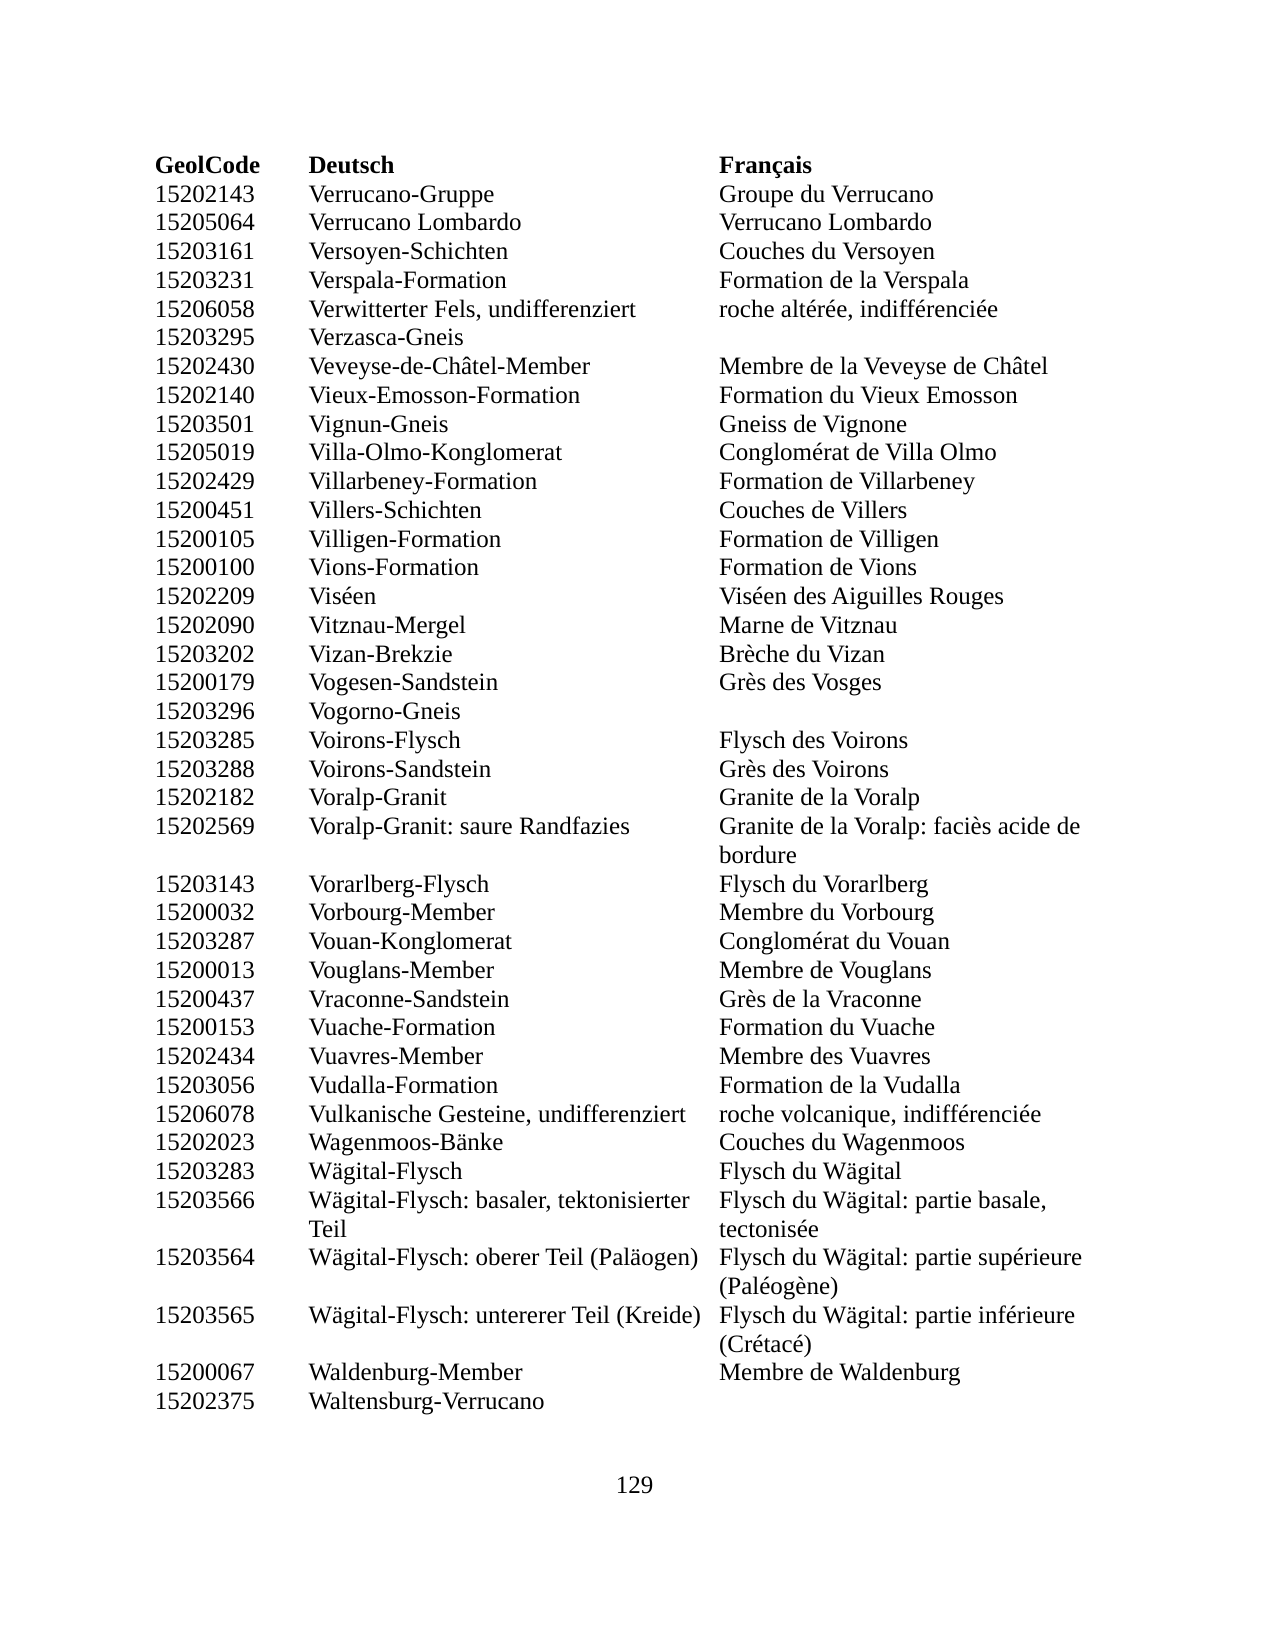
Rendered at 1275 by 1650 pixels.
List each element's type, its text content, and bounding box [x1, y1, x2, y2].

table_cell Wägital-Flysch [304, 1156, 714, 1185]
table_cell Flysch du Wägital: partie inférieure (Crétacé) [714, 1300, 1125, 1357]
table_cell Vouan-Konglomerat [304, 926, 714, 955]
table_cell Vouglans-Member [304, 955, 714, 984]
table_cell Groupe du Verrucano [714, 179, 1125, 207]
table_cell Wägital-Flysch: untererer Teil (Kreide) [304, 1300, 714, 1357]
table_cell 15200179 [150, 668, 304, 696]
table_cell Voralp-Granit [304, 783, 714, 811]
table_cell Flysch du Vorarlberg [714, 869, 1125, 897]
table_cell [714, 696, 1125, 725]
table_cell Formation du Vuache [714, 1013, 1125, 1041]
table_cell Membre des Vuavres [714, 1041, 1125, 1070]
table_cell 15202375 [150, 1386, 304, 1415]
table_cell 15205019 [150, 438, 304, 466]
table_cell Verrucano Lombardo [304, 208, 714, 236]
table_cell Wägital-Flysch: basaler, tektonisierter Teil [304, 1185, 714, 1242]
table_cell 15203287 [150, 926, 304, 955]
table_cell Vieux-Emosson-Formation [304, 380, 714, 409]
table_cell Waldenburg-Member [304, 1358, 714, 1386]
table_cell Villa-Olmo-Konglomerat [304, 438, 714, 466]
table_cell Couches du Versoyen [714, 236, 1125, 265]
table_cell [714, 323, 1125, 351]
table_cell Viséen [304, 581, 714, 610]
table_cell 15203296 [150, 696, 304, 725]
table_cell Membre de la Veveyse de Châtel [714, 351, 1125, 380]
table_cell Formation de Vions [714, 553, 1125, 581]
table_cell 15202430 [150, 351, 304, 380]
table_cell 15203056 [150, 1070, 304, 1099]
table_cell 15203283 [150, 1156, 304, 1185]
table_cell 15203295 [150, 323, 304, 351]
table_cell Flysch du Wägital [714, 1156, 1125, 1185]
table_cell Conglomérat du Vouan [714, 926, 1125, 955]
table_cell Couches de Villers [714, 495, 1125, 524]
table_cell 15200451 [150, 495, 304, 524]
table_cell 15206058 [150, 294, 304, 322]
table_cell Granite de la Voralp: faciès acide de bordure [714, 811, 1125, 869]
table_cell Verspala-Formation [304, 265, 714, 294]
table_cell Couches du Wagenmoos [714, 1128, 1125, 1156]
table_cell 15203565 [150, 1300, 304, 1357]
table_cell 15203288 [150, 754, 304, 782]
table_cell 15202023 [150, 1128, 304, 1156]
table_cell Versoyen-Schichten [304, 236, 714, 265]
table_cell 15203566 [150, 1185, 304, 1242]
table_cell Granite de la Voralp [714, 783, 1125, 811]
table_cell Membre du Vorbourg [714, 898, 1125, 926]
table_cell 15200105 [150, 524, 304, 552]
table_header Français [714, 150, 1125, 179]
table_header GeolCode [150, 150, 304, 179]
table_cell Grès de la Vraconne [714, 984, 1125, 1012]
table_cell Villarbeney-Formation [304, 466, 714, 495]
table_cell Formation de la Verspala [714, 265, 1125, 294]
table_cell 15203501 [150, 409, 304, 437]
table_cell 15200013 [150, 955, 304, 984]
table_cell 15200032 [150, 898, 304, 926]
table_cell Voirons-Sandstein [304, 754, 714, 782]
table_cell Conglomérat de Villa Olmo [714, 438, 1125, 466]
table_cell Verrucano Lombardo [714, 208, 1125, 236]
table_cell 15202434 [150, 1041, 304, 1070]
table_cell [714, 1386, 1125, 1415]
table_cell Flysch du Wägital: partie supérieure (Paléogène) [714, 1243, 1125, 1300]
table_cell 15203161 [150, 236, 304, 265]
table_cell roche volcanique, indifférenciée [714, 1099, 1125, 1127]
table_cell 15202209 [150, 581, 304, 610]
table_cell Villers-Schichten [304, 495, 714, 524]
table_cell 15202569 [150, 811, 304, 869]
table_cell Marne de Vitznau [714, 610, 1125, 639]
table_cell 15203202 [150, 639, 304, 667]
table_cell Vitznau-Mergel [304, 610, 714, 639]
table_cell Formation de la Vudalla [714, 1070, 1125, 1099]
table_cell Verwitterter Fels, undifferenziert [304, 294, 714, 322]
table_cell Voirons-Flysch [304, 725, 714, 754]
table_cell Vizan-Brekzie [304, 639, 714, 667]
table_cell Vignun-Gneis [304, 409, 714, 437]
table_cell 15202143 [150, 179, 304, 207]
table_cell 15203285 [150, 725, 304, 754]
table_cell Vudalla-Formation [304, 1070, 714, 1099]
table_cell 15202090 [150, 610, 304, 639]
table_cell Voralp-Granit: saure Randfazies [304, 811, 714, 869]
table_cell Vraconne-Sandstein [304, 984, 714, 1012]
table_cell 15202429 [150, 466, 304, 495]
table_cell Membre de Waldenburg [714, 1358, 1125, 1386]
table_cell 15200437 [150, 984, 304, 1012]
table_cell Vogesen-Sandstein [304, 668, 714, 696]
table_cell Formation du Vieux Emosson [714, 380, 1125, 409]
table_cell Viséen des Aiguilles Rouges [714, 581, 1125, 610]
table_cell Flysch des Voirons [714, 725, 1125, 754]
table_cell Formation de Villigen [714, 524, 1125, 552]
table_cell Gneiss de Vignone [714, 409, 1125, 437]
table_cell Vuavres-Member [304, 1041, 714, 1070]
table_cell Flysch du Wägital: partie basale, tectonisée [714, 1185, 1125, 1242]
table_cell Formation de Villarbeney [714, 466, 1125, 495]
table_cell Veveyse-de-Châtel-Member [304, 351, 714, 380]
table_cell Vorbourg-Member [304, 898, 714, 926]
table_cell 15202140 [150, 380, 304, 409]
table_cell Waltensburg-Verrucano [304, 1386, 714, 1415]
table_cell 15200067 [150, 1358, 304, 1386]
table_cell Vogorno-Gneis [304, 696, 714, 725]
table_cell Vorarlberg-Flysch [304, 869, 714, 897]
table_cell Brèche du Vizan [714, 639, 1125, 667]
table_cell Vulkanische Gesteine, undifferenziert [304, 1099, 714, 1127]
table_cell 15200100 [150, 553, 304, 581]
table_cell Grès des Vosges [714, 668, 1125, 696]
table_cell Vuache-Formation [304, 1013, 714, 1041]
table_cell Membre de Vouglans [714, 955, 1125, 984]
table_cell roche altérée, indifférenciée [714, 294, 1125, 322]
table_cell Wagenmoos-Bänke [304, 1128, 714, 1156]
table_cell Wägital-Flysch: oberer Teil (Paläogen) [304, 1243, 714, 1300]
table_cell 15200153 [150, 1013, 304, 1041]
table_cell Vions-Formation [304, 553, 714, 581]
table_cell Villigen-Formation [304, 524, 714, 552]
table_header Deutsch [304, 150, 714, 179]
table_cell Verzasca-Gneis [304, 323, 714, 351]
table_cell Verrucano-Gruppe [304, 179, 714, 207]
table_cell 15202182 [150, 783, 304, 811]
table_cell 15203564 [150, 1243, 304, 1300]
table_cell Grès des Voirons [714, 754, 1125, 782]
table_cell 15203231 [150, 265, 304, 294]
table_cell 15203143 [150, 869, 304, 897]
table_cell 15205064 [150, 208, 304, 236]
table_cell 15206078 [150, 1099, 304, 1127]
